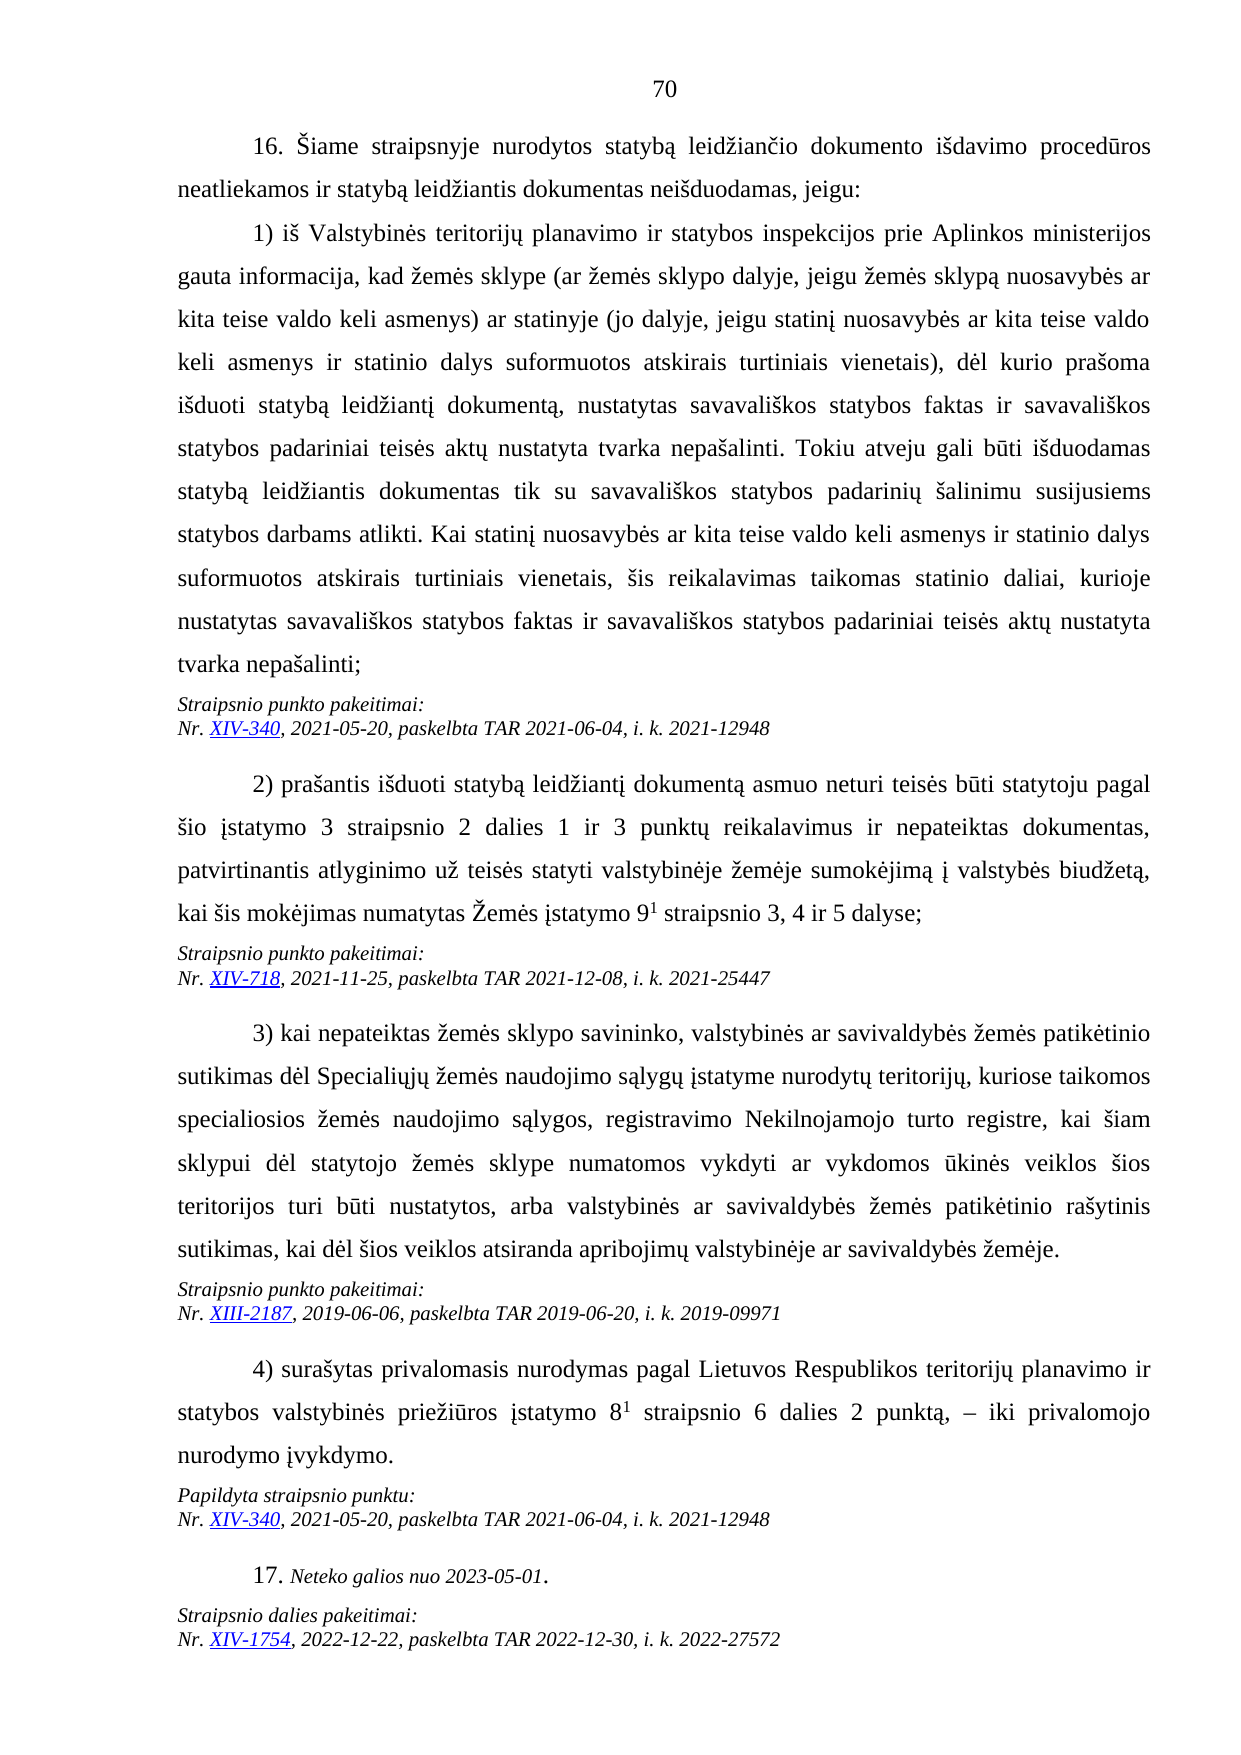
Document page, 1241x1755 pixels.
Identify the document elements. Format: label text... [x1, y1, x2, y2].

text 17. Neteko galios nuo 2023-05-01. [177, 1560, 1152, 1589]
text Straipsnio dalies pakeitimai: [177, 1603, 1152, 1627]
text Straipsnio punkto pakeitimai: [177, 1277, 1152, 1301]
text 16. Šiame straipsnyje nurodytos statybą leidžiančio dokumento išdavimo procedūros neatliekamos ir statybą leidžiantis dokumentas neišduodamas, jeigu: [177, 131, 1152, 203]
text 2) prašantis išduoti statybą leidžiantį dokumentą asmuo neturi teisės būti statytoju pagal šio įstatymo 3 straipsnio 2 dalies 1 ir 3 punktų reikalavimus ir nepateiktas dokumentas, patvirtinantis atlyginimo už teisės statyti valstybinėje žemėje sumokėjimą į valstybės biudžetą, kai šis mokėjimas numatytas Žemės įstatymo 91 straipsnio 3, 4 ir 5 dalyse; [177, 769, 1152, 927]
text 3) kai nepateiktas žemės sklypo savininko, valstybinės ar savivaldybės žemės patikėtinio sutikimas dėl Specialiųjų žemės naudojimo sąlygų įstatyme nurodytų teritorijų, kuriose taikomos specialiosios žemės naudojimo sąlygos, registravimo Nekilnojamojo turto registre, kai šiam sklypui dėl statytojo žemės sklype numatomos vykdyti ar vykdomos ūkinės veiklos šios teritorijos turi būti nustatytos, arba valstybinės ar savivaldybės žemės patikėtinio rašytinis sutikimas, kai dėl šios veiklos atsiranda apribojimų valstybinėje ar savivaldybės žemėje. [177, 1018, 1152, 1263]
text Straipsnio punkto pakeitimai: [177, 692, 1152, 716]
text 4) surašytas privalomasis nurodymas pagal Lietuvos Respublikos teritorijų planavimo ir statybos valstybinės priežiūros įstatymo 81 straipsnio 6 dalies 2 punktą, – iki privalomojo nurodymo įvykdymo. [177, 1354, 1152, 1469]
text Nr. XIV-340, 2021-05-20, paskelbta TAR 2021-06-04, i. k. 2021-12948 [177, 1507, 1152, 1531]
text Papildyta straipsnio punktu: [177, 1483, 1152, 1507]
text Nr. XIV-1754, 2022-12-22, paskelbta TAR 2022-12-30, i. k. 2022-27572 [177, 1627, 1152, 1651]
text 1) iš Valstybinės teritorijų planavimo ir statybos inspekcijos prie Aplinkos ministerijos gauta informacija, kad žemės sklype (ar žemės sklypo dalyje, jeigu žemės sklypą nuosavybės ar kita teise valdo keli asmenys) ar statinyje (jo dalyje, jeigu statinį nuosavybės ar kita teise valdo keli asmenys ir statinio dalys suformuotos atskirais turtiniais vienetais), dėl kurio prašoma išduoti statybą leidžiantį dokumentą, nustatytas savavališkos statybos faktas ir savavališkos statybos padariniai teisės aktų nustatyta tvarka nepašalinti. Tokiu atveju gali būti išduodamas statybą leidžiantis dokumentas tik su savavališkos statybos padarinių šalinimu susijusiems statybos darbams atlikti. Kai statinį nuosavybės ar kita teise valdo keli asmenys ir statinio dalys suformuotos atskirais turtiniais vienetais, šis reikalavimas taikomas statinio daliai, kurioje nustatytas savavališkos statybos faktas ir savavališkos statybos padariniai teisės aktų nustatyta tvarka nepašalinti; [177, 218, 1152, 678]
text Nr. XIII-2187, 2019-06-06, paskelbta TAR 2019-06-20, i. k. 2019-09971 [177, 1301, 1152, 1325]
text Nr. XIV-340, 2021-05-20, paskelbta TAR 2021-06-04, i. k. 2021-12948 [177, 716, 1152, 740]
text Nr. XIV-718, 2021-11-25, paskelbta TAR 2021-12-08, i. k. 2021-25447 [177, 965, 1152, 989]
text Straipsnio punkto pakeitimai: [177, 941, 1152, 965]
